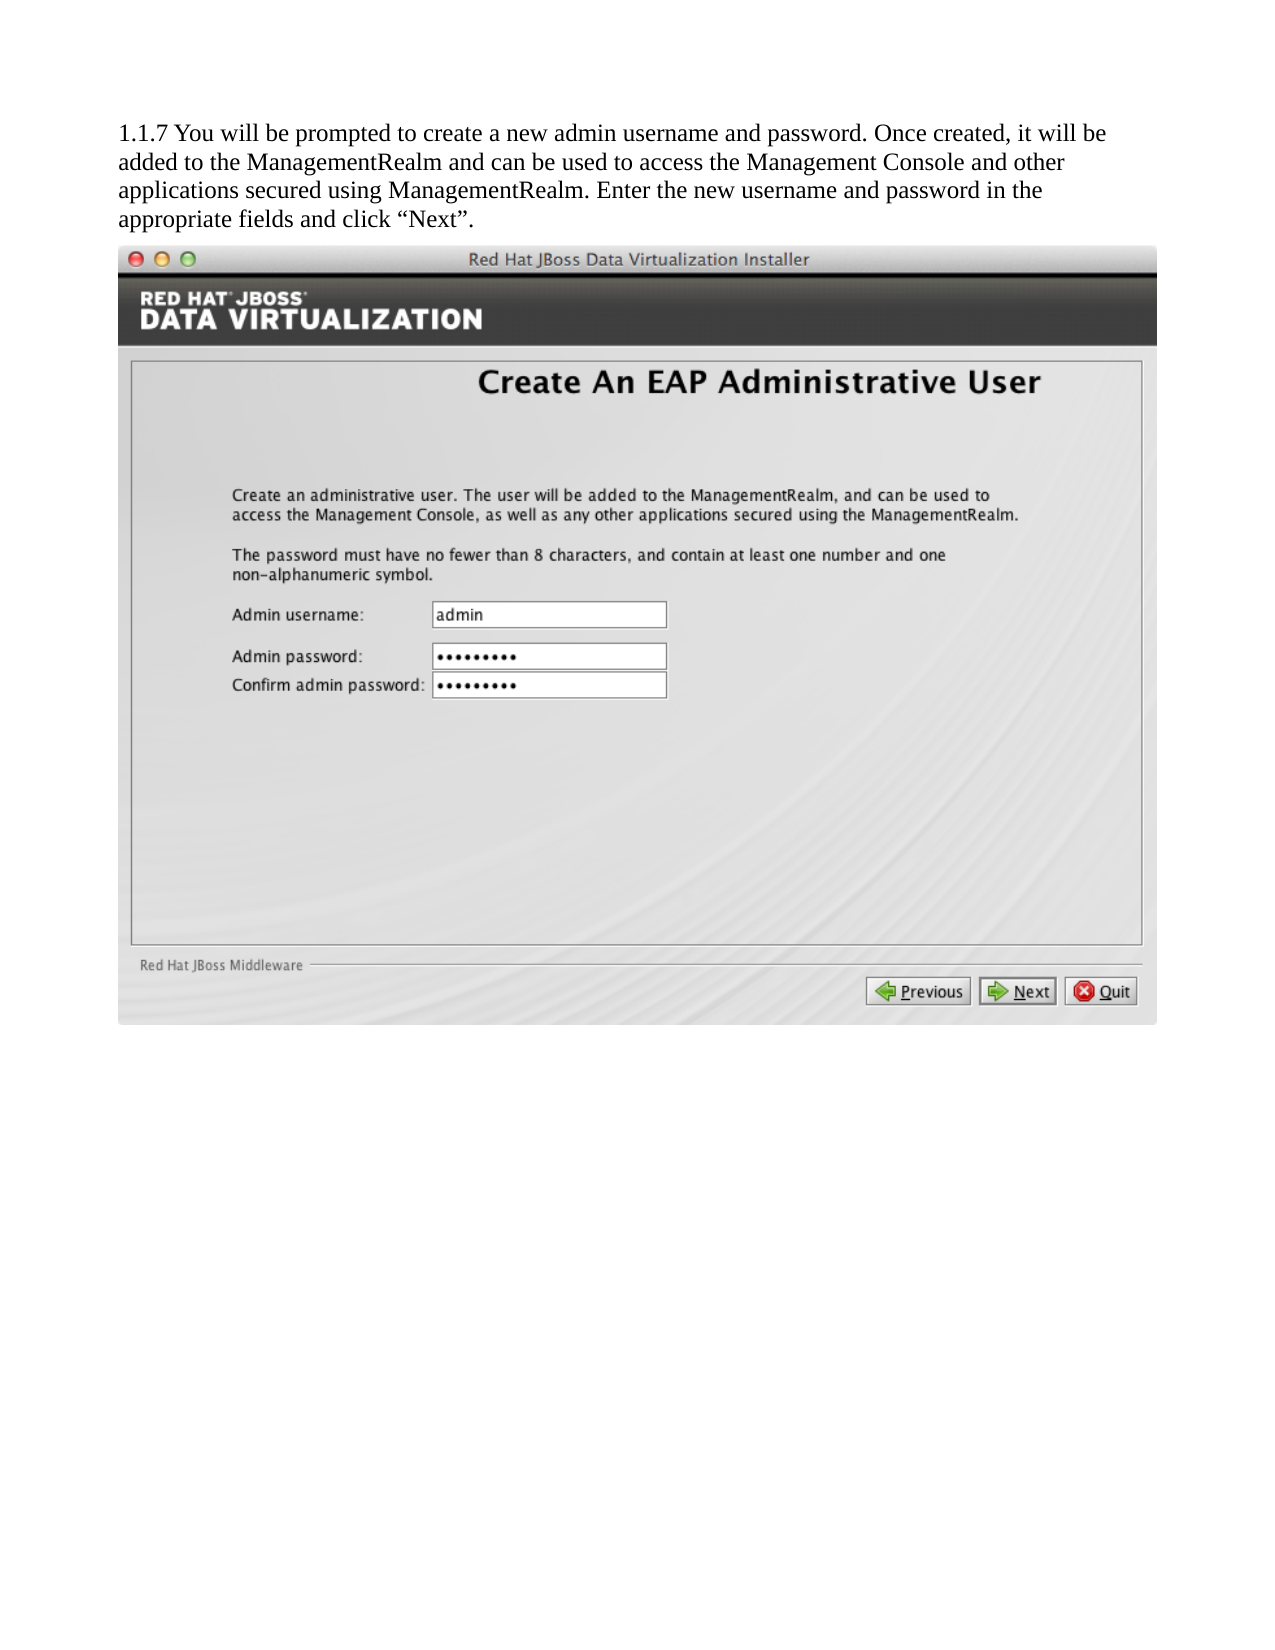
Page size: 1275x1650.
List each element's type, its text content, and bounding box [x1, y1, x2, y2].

text 1.1.7 You will be prompted to create a new admin username and password. Once created, it will be added to the ManagementRealm and can be used to access the Management Console and other applications secured using ManagementRealm. Enter the new username and password in the appropriate fields and click “Next”. [118, 118, 1157, 233]
picture [118, 245, 1157, 1025]
